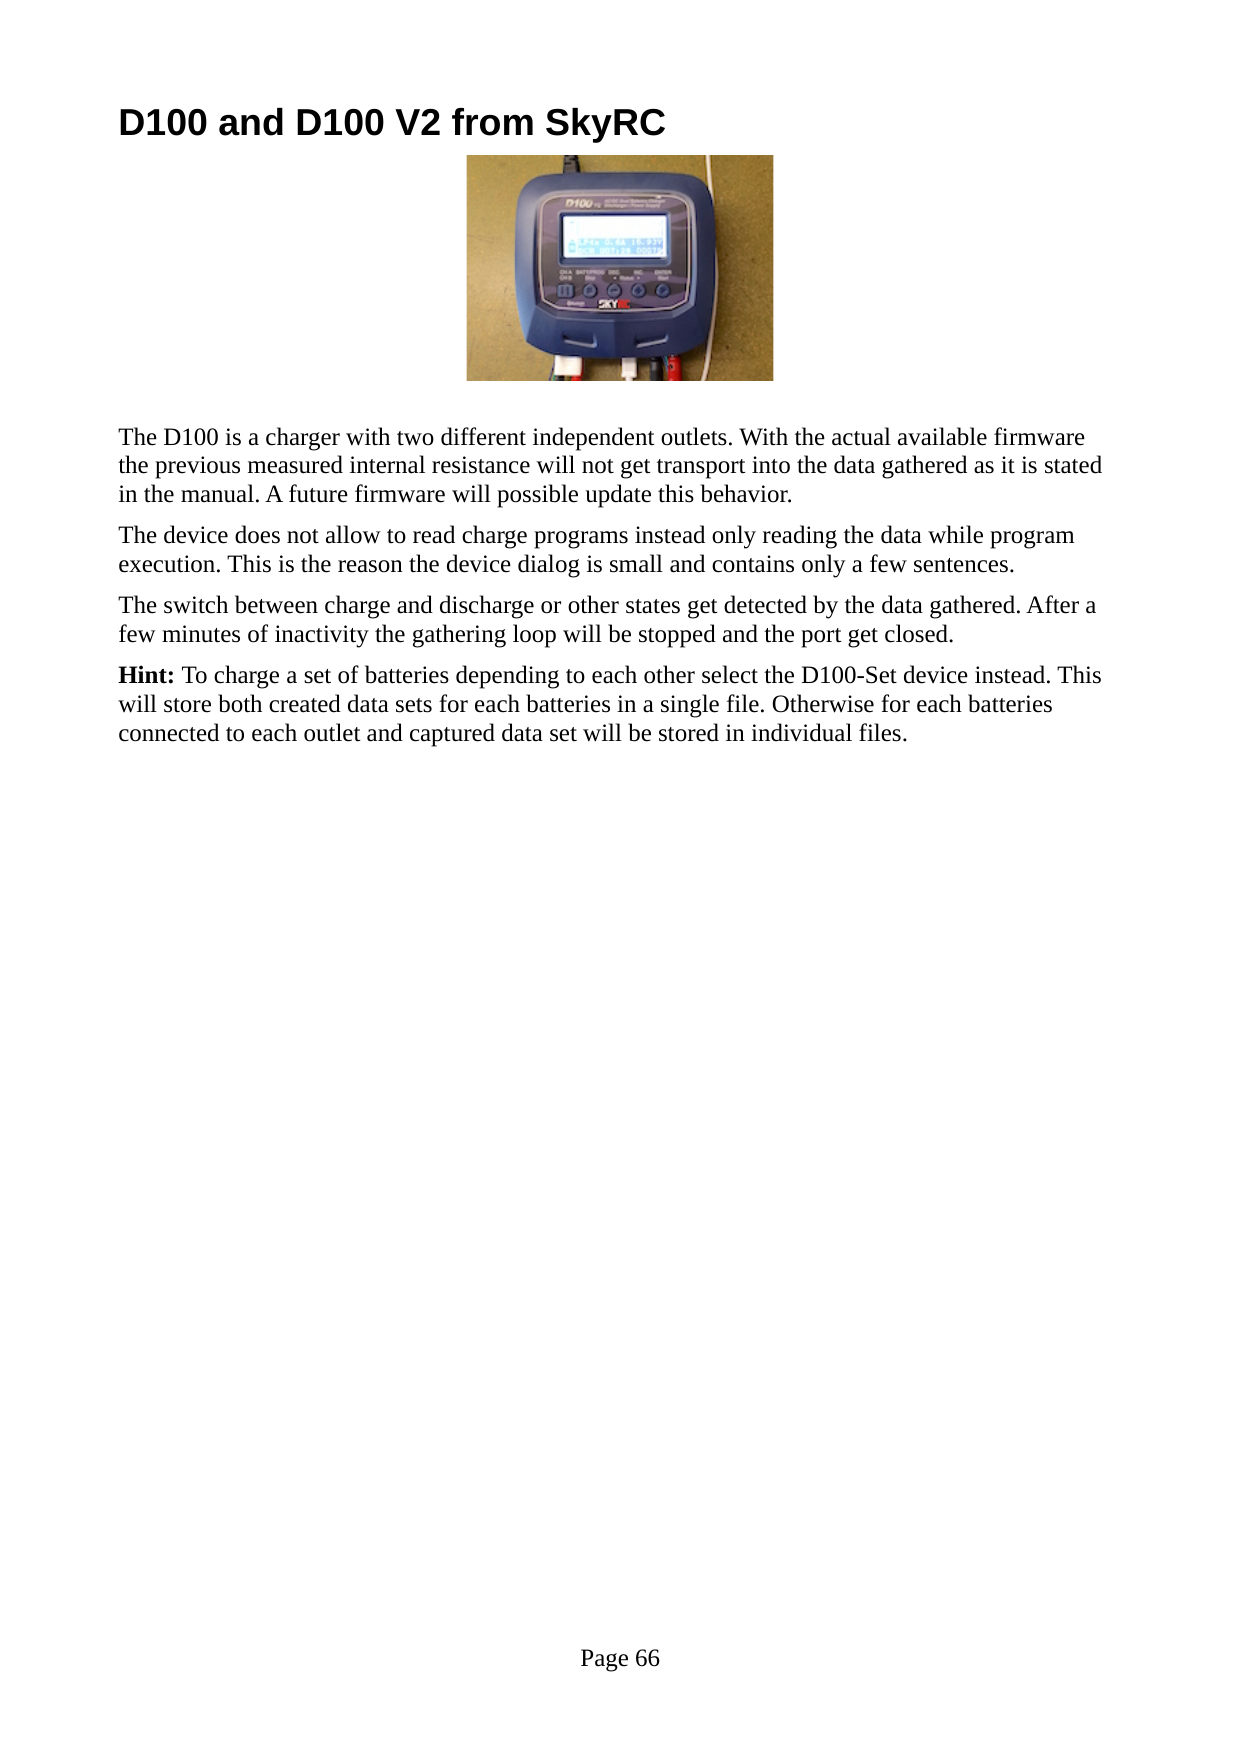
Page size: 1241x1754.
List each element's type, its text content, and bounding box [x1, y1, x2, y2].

text The D100 is a charger with two different independent outlets. With the actual available firmware the previous measured internal resistance will not get transport into the data gathered as it is stated in the manual. A future firmware will possible update this behavior. [118, 422, 1122, 508]
text Hint: To charge a set of batteries depending to each other select the D100-Set device instead. This will store both created data sets for each batteries in a single file. Otherwise for each batteries connected to each outlet and captured data set will be stored in individual files. [118, 661, 1122, 747]
picture [466, 155, 774, 381]
text The switch between charge and discharge or other states get detected by the data gathered. After a few minutes of inactivity the gathering loop will be stopped and the port get closed. [118, 591, 1122, 648]
subtitle D100 and D100 V2 from SkyRC [118, 100, 1122, 143]
text The device does not allow to read charge programs instead only reading the data while program execution. This is the reason the device dialog is small and contains only a few sentences. [118, 521, 1122, 578]
